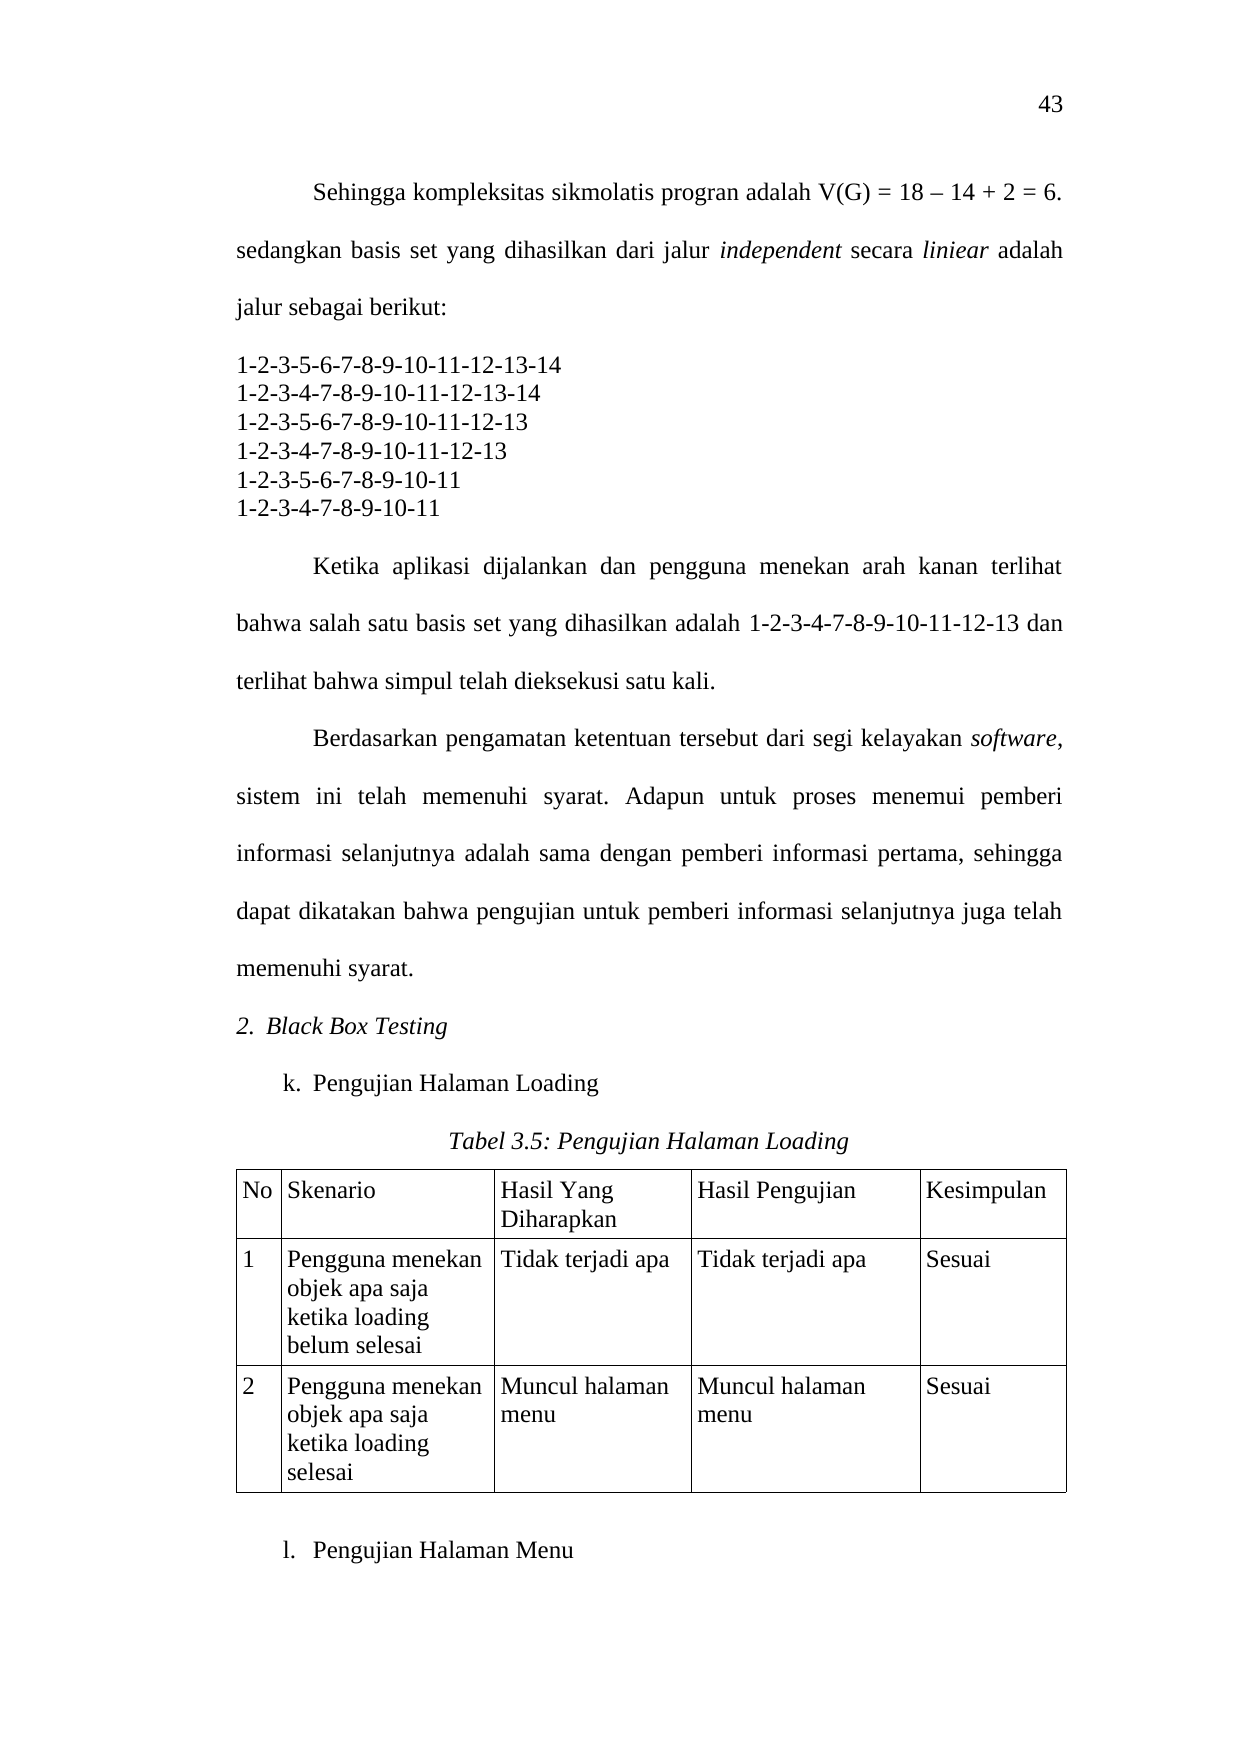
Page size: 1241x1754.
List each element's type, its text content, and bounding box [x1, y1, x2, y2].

text Tabel 3.5: Pengujian Halaman Loading [236, 1126, 1063, 1155]
text 1-2-3-4-7-8-9-10-11-12-13 [236, 436, 1063, 465]
text Berdasarkan pengamatan ketentuan tersebut dari segi kelayakan software, sistem ini telah memenuhi syarat. Adapun untuk proses menemui pemberi informasi selanjutnya adalah sama dengan pemberi informasi pertama, sehingga dapat dikatakan bahwa pengujian untuk pemberi informasi selanjutnya juga telah memenuhi syarat. [236, 723, 1063, 982]
table_header No [237, 1170, 281, 1238]
text 1-2-3-5-6-7-8-9-10-11 [236, 465, 1063, 493]
table_cell Pengguna menekan objek apa saja ketika loading belum selesai [282, 1239, 494, 1365]
text Sehingga kompleksitas sikmolatis progran adalah V(G) = 18 – 14 + 2 = 6. sedangkan basis set yang dihasilkan dari jalur independent secara liniear adalah jalur sebagai berikut: [236, 177, 1063, 321]
table_cell Pengguna menekan objek apa saja ketika loading selesai [282, 1366, 494, 1492]
table_cell Muncul halaman menu [692, 1366, 920, 1492]
table_header Hasil Pengujian [692, 1170, 920, 1238]
list Pengujian Halaman Loading [283, 1068, 1063, 1097]
text 1-2-3-5-6-7-8-9-10-11-12-13 [236, 407, 1063, 436]
table_header Skenario [282, 1170, 494, 1238]
list Black Box Testing [236, 1011, 1063, 1040]
table_header Kesimpulan [921, 1170, 1066, 1238]
table_header Hasil Yang Diharapkan [495, 1170, 691, 1238]
table_cell 2 [237, 1366, 281, 1492]
table_cell Sesuai [921, 1239, 1066, 1365]
list Pengujian Halaman Menu [283, 1535, 1063, 1564]
table_cell Tidak terjadi apa [495, 1239, 691, 1365]
text 1-2-3-5-6-7-8-9-10-11-12-13-14 [236, 350, 1063, 378]
table_cell Muncul halaman menu [495, 1366, 691, 1492]
text 1-2-3-4-7-8-9-10-11 [236, 493, 1063, 522]
text Ketika aplikasi dijalankan dan pengguna menekan arah kanan terlihat bahwa salah satu basis set yang dihasilkan adalah 1-2-3-4-7-8-9-10-11-12-13 dan terlihat bahwa simpul telah dieksekusi satu kali. [236, 551, 1063, 695]
table_cell Sesuai [921, 1366, 1066, 1492]
table_cell Tidak terjadi apa [692, 1239, 920, 1365]
text 1-2-3-4-7-8-9-10-11-12-13-14 [236, 378, 1063, 407]
table_cell 1 [237, 1239, 281, 1365]
